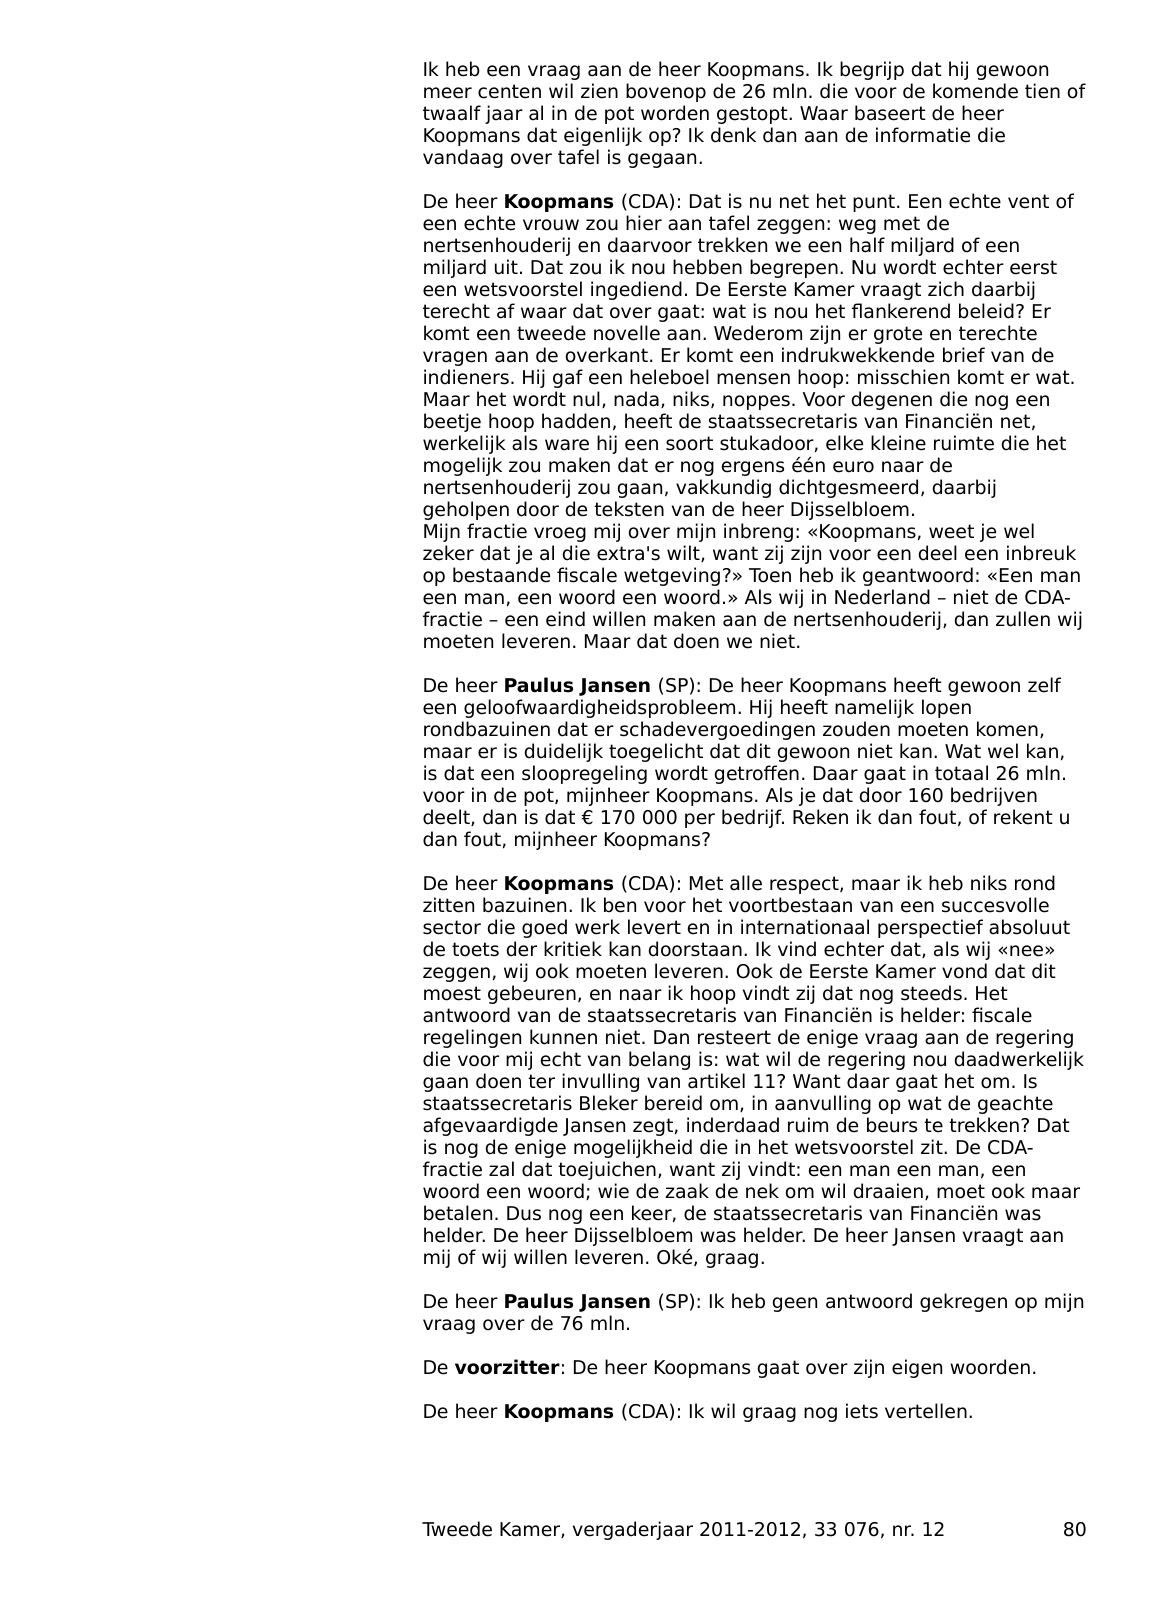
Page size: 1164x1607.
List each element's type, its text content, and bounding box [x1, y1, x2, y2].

text De heer Paulus Jansen (SP): Ik heb geen antwoord gekregen op mijn vraag over de 76 mln. [422, 1291, 1087, 1335]
text De heer Koopmans (CDA): Met alle respect, maar ik heb niks rond zitten bazuinen. Ik ben voor het voortbestaan van een succesvolle sector die goed werk levert en in internationaal perspectief absoluut de toets der kritiek kan doorstaan. Ik vind echter dat, als wij «nee» zeggen, wij ook moeten leveren. Ook de Eerste Kamer vond dat dit moest gebeuren, en naar ik hoop vindt zij dat nog steeds. Het antwoord van de staatssecretaris van Financiën is helder: fiscale regelingen kunnen niet. Dan resteert de enige vraag aan de regering die voor mij echt van belang is: wat wil de regering nou daadwerkelijk gaan doen ter invulling van artikel 11? Want daar gaat het om. Is staatssecretaris Bleker bereid om, in aanvulling op wat de geachte afgevaardigde Jansen zegt, inderdaad ruim de beurs te trekken? Dat is nog de enige mogelijkheid die in het wetsvoorstel zit. De CDA-fractie zal dat toejuichen, want zij vindt: een man een man, een woord een woord; wie de zaak de nek om wil draaien, moet ook maar betalen. Dus nog een keer, de staatssecretaris van Financiën was helder. De heer Dijsselbloem was helder. De heer Jansen vraagt aan mij of wij willen leveren. Oké, graag. [422, 873, 1087, 1268]
text Mijn fractie vroeg mij over mijn inbreng: «Koopmans, weet je wel zeker dat je al die extra's wilt, want zij zijn voor een deel een inbreuk op bestaande fiscale wetgeving?» Toen heb ik geantwoord: «Een man een man, een woord een woord.» Als wij in Nederland – niet de CDA-fractie – een eind willen maken aan de nertsenhouderij, dan zullen wij moeten leveren. Maar dat doen we niet. [422, 521, 1087, 653]
text De heer Koopmans (CDA): Dat is nu net het punt. Een echte vent of een echte vrouw zou hier aan tafel zeggen: weg met de nertsenhouderij en daarvoor trekken we een half miljard of een miljard uit. Dat zou ik nou hebben begrepen. Nu wordt echter eerst een wetsvoorstel ingediend. De Eerste Kamer vraagt zich daarbij terecht af waar dat over gaat: wat is nou het flankerend beleid? Er komt een tweede novelle aan. Wederom zijn er grote en terechte vragen aan de overkant. Er komt een indrukwekkende brief van de indieners. Hij gaf een heleboel mensen hoop: misschien komt er wat. Maar het wordt nul, nada, niks, noppes. Voor degenen die nog een beetje hoop hadden, heeft de staatssecretaris van Financiën net, werkelijk als ware hij een soort stukadoor, elke kleine ruimte die het mogelijk zou maken dat er nog ergens één euro naar de nertsenhouderij zou gaan, vakkundig dichtgesmeerd, daarbij geholpen door de teksten van de heer Dijsselbloem. [422, 191, 1087, 521]
text De voorzitter: De heer Koopmans gaat over zijn eigen woorden. [422, 1357, 1087, 1379]
text Ik heb een vraag aan de heer Koopmans. Ik begrijp dat hij gewoon meer centen wil zien bovenop de 26 mln. die voor de komende tien of twaalf jaar al in de pot worden gestopt. Waar baseert de heer Koopmans dat eigenlijk op? Ik denk dan aan de informatie die vandaag over tafel is gegaan. [422, 59, 1087, 169]
text De heer Koopmans (CDA): Ik wil graag nog iets vertellen. [422, 1401, 1087, 1423]
text De heer Paulus Jansen (SP): De heer Koopmans heeft gewoon zelf een geloofwaardigheidsprobleem. Hij heeft namelijk lopen rondbazuinen dat er schadevergoedingen zouden moeten komen, maar er is duidelijk toegelicht dat dit gewoon niet kan. Wat wel kan, is dat een sloopregeling wordt getroffen. Daar gaat in totaal 26 mln. voor in de pot, mijnheer Koopmans. Als je dat door 160 bedrijven deelt, dan is dat € 170 000 per bedrijf. Reken ik dan fout, of rekent u dan fout, mijnheer Koopmans? [422, 675, 1087, 851]
